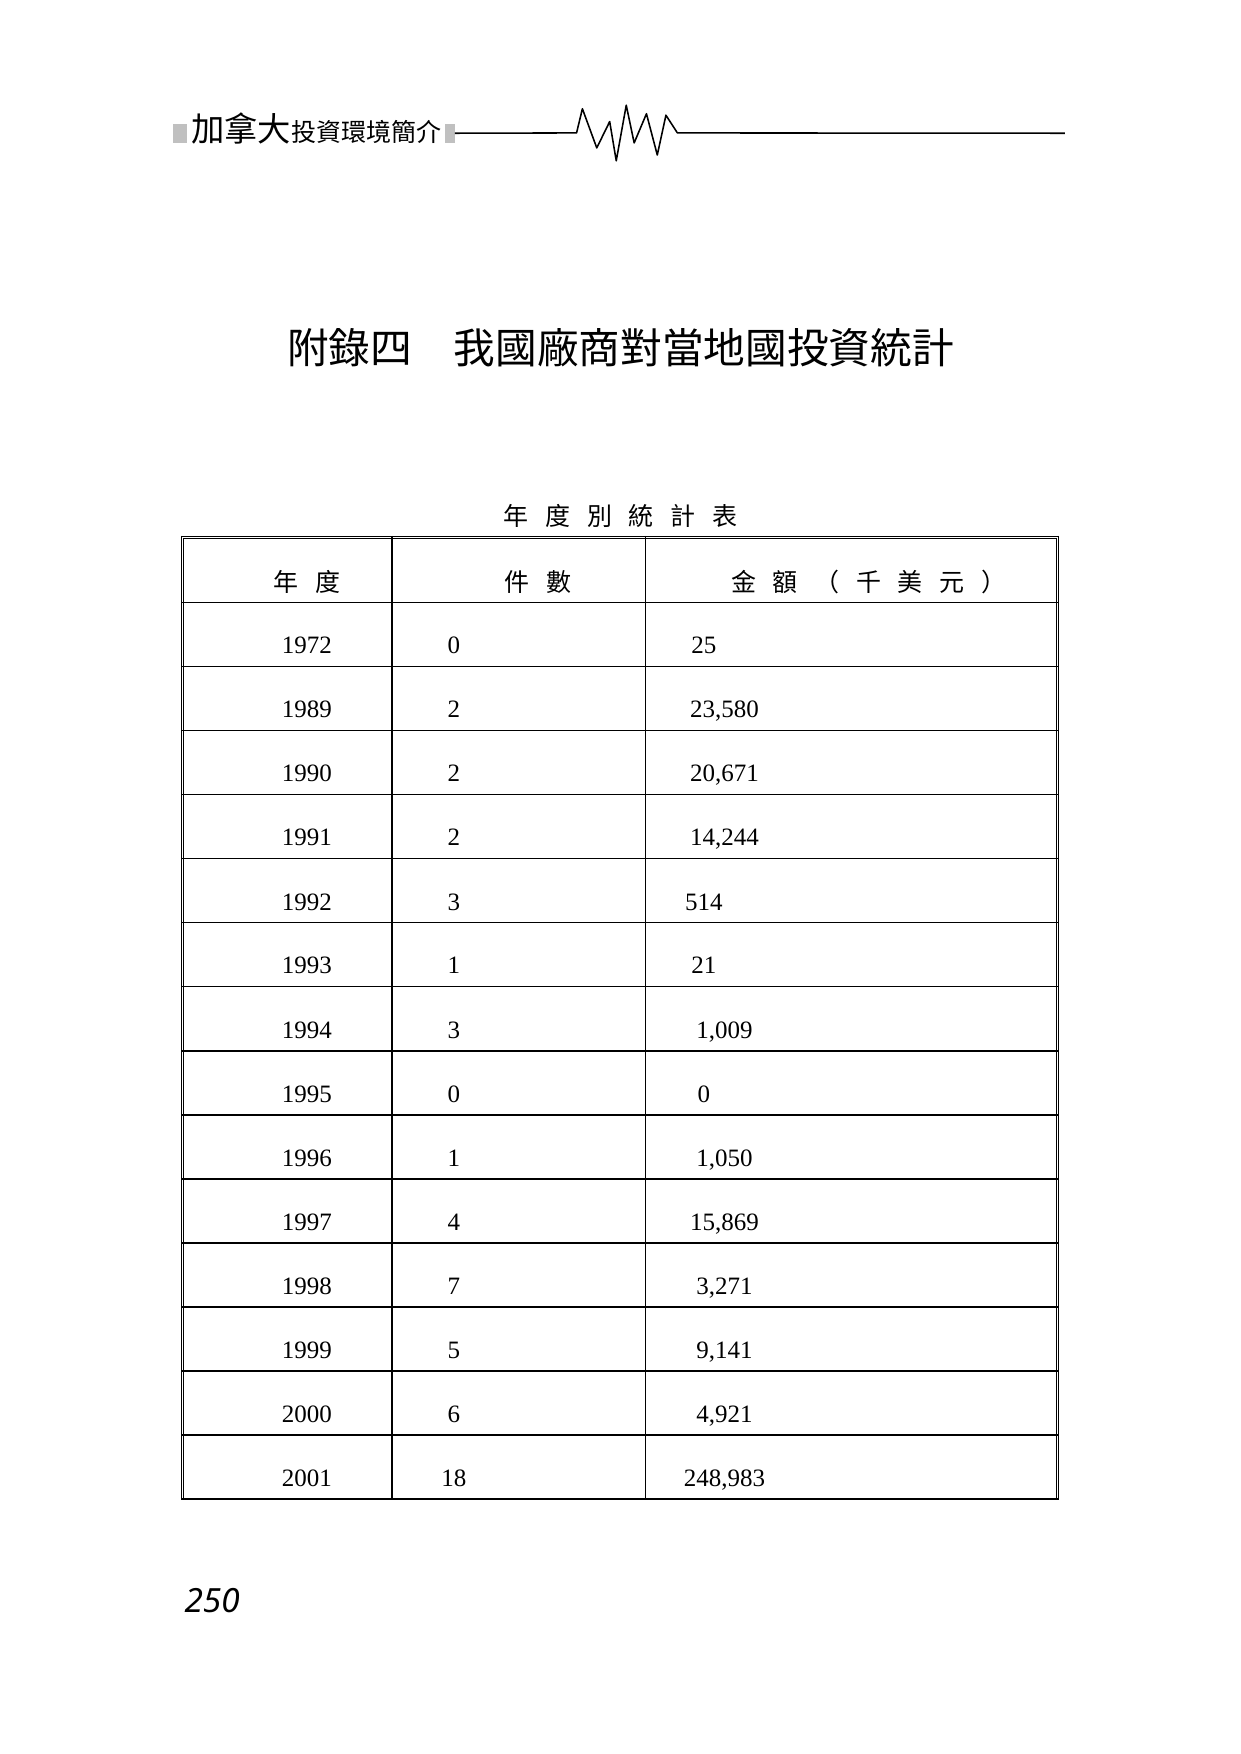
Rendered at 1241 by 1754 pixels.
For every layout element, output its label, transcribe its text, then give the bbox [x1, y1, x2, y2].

table_cell 1990 [184, 731, 391, 794]
table_header 金額（千美元） [646, 539, 1056, 601]
table_cell 1995 [184, 1052, 391, 1114]
table_cell 0 [393, 603, 645, 666]
table_cell 23,580 [646, 667, 1056, 729]
table_cell 1,050 [646, 1116, 1056, 1178]
table_cell 7 [393, 1244, 645, 1306]
table_cell 1998 [184, 1244, 391, 1306]
table_cell 15,869 [646, 1180, 1056, 1242]
table_cell 6 [393, 1372, 645, 1434]
table_header 件數 [393, 539, 645, 601]
table_cell 1994 [184, 987, 391, 1050]
table_cell 514 [646, 859, 1056, 922]
table_cell 1996 [184, 1116, 391, 1178]
table_cell 2001 [184, 1436, 391, 1498]
table_cell 2 [393, 731, 645, 794]
table_cell 2 [393, 795, 645, 858]
table_cell 1999 [184, 1308, 391, 1370]
table_cell 4 [393, 1180, 645, 1242]
table_cell 3,271 [646, 1244, 1056, 1306]
table_cell 0 [646, 1052, 1056, 1114]
table_cell 248,983 [646, 1436, 1056, 1498]
table_cell 1,009 [646, 987, 1056, 1050]
table_cell 25 [646, 603, 1056, 666]
text 附錄四 我國廠商對當地國投資統計 [183, 304, 1058, 366]
table_cell 2000 [184, 1372, 391, 1434]
table_cell 1 [393, 1116, 645, 1178]
table_cell 14,244 [646, 795, 1056, 858]
table_cell 0 [393, 1052, 645, 1114]
table_cell 9,141 [646, 1308, 1056, 1370]
table_cell 20,671 [646, 731, 1056, 794]
table_cell 1992 [184, 859, 391, 922]
table_cell 3 [393, 987, 645, 1050]
table_cell 1972 [184, 603, 391, 666]
table_cell 18 [393, 1436, 645, 1498]
table_cell 3 [393, 859, 645, 922]
table_cell 1991 [184, 795, 391, 858]
table_cell 2 [393, 667, 645, 729]
table_cell 1989 [184, 667, 391, 729]
table_cell 4,921 [646, 1372, 1056, 1434]
text 年度別統計表 [183, 473, 1058, 536]
table_cell 1993 [184, 923, 391, 986]
table_cell 21 [646, 923, 1056, 986]
table_header 年度 [184, 539, 391, 601]
table_cell 5 [393, 1308, 645, 1370]
table_cell 1 [393, 923, 645, 986]
table_cell 1997 [184, 1180, 391, 1242]
